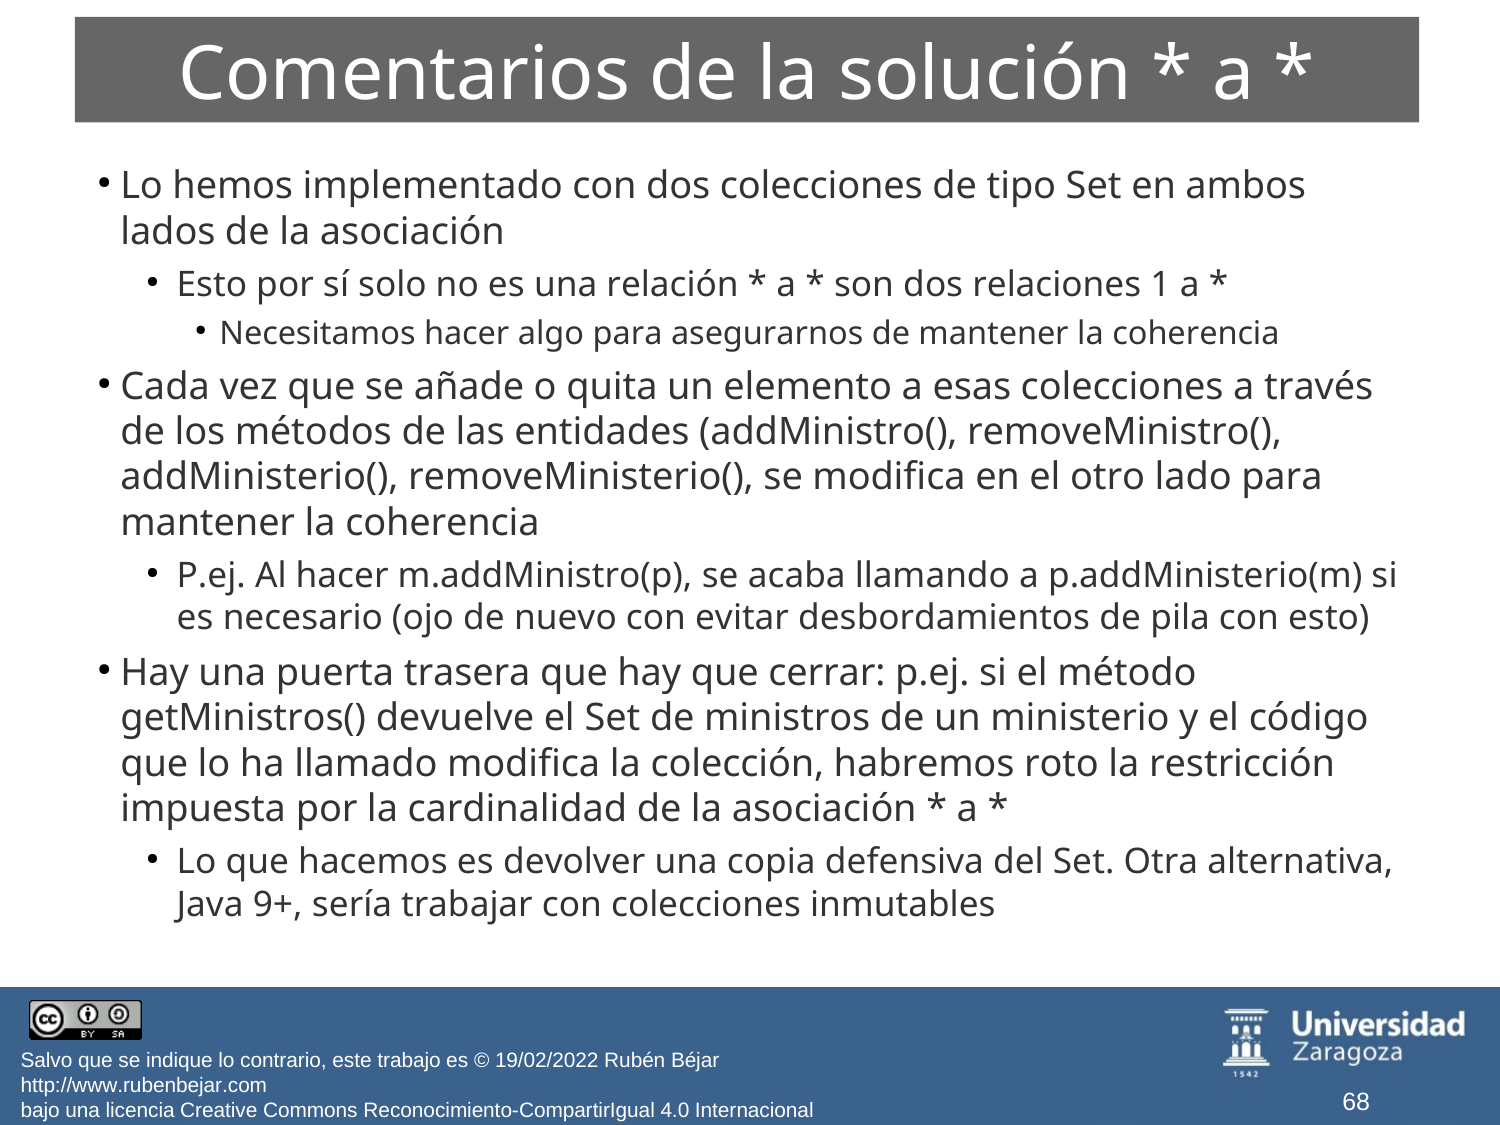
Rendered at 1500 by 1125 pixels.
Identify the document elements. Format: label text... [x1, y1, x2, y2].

list Lo hemos implementado con dos colecciones de tipo Set en ambos lados de la asociación Esto por sí solo no es una relación * a * son dos relaciones 1 a * Necesitamos hacer algo para asegurarnos de mantener la coherencia Cada vez que se añade o quita un elemento a esas colecciones a través de los métodos de las entidades (addMinistro(), removeMinistro(), addMinisterio(), removeMinisterio(), se modifica en el otro lado para mantener la coherencia P.ej. Al hacer m.addMinistro(p), se acaba llamando a p.addMinisterio(m) si es necesario (ojo de nuevo con evitar desbordamientos de pila con esto) Hay una puerta trasera que hay que cerrar: p.ej. si el método getMinistros() devuelve el Set de ministros de un ministerio y el código que lo ha llamado modifica la colección, habremos roto la restricción impuesta por la cardinalidad de la asociación * a * Lo que hacemos es devolver una copia defensiva del Set. Otra alternativa, Java 9+, sería trabajar con colecciones inmutables [82, 153, 1418, 945]
picture [0, 987, 1500, 1125]
title Comentarios de la solución * a * [74, 16, 1420, 123]
